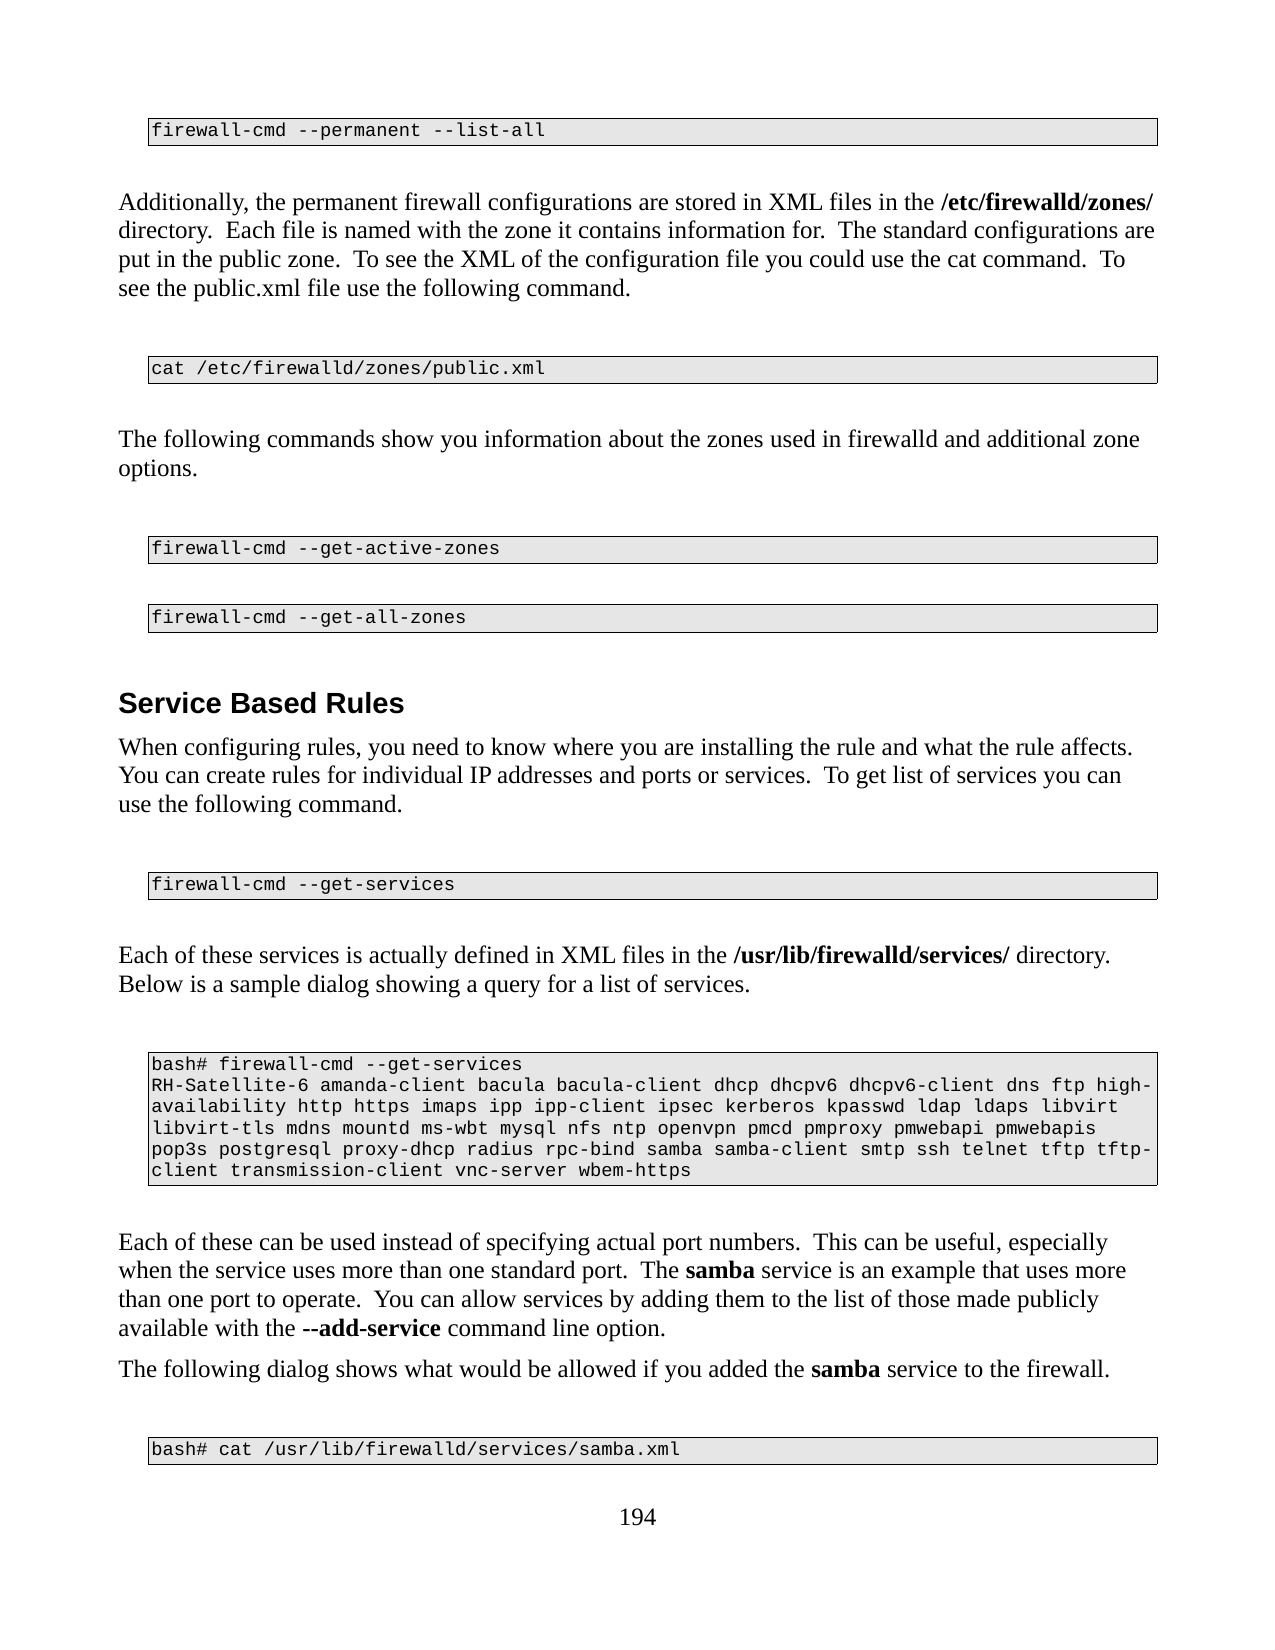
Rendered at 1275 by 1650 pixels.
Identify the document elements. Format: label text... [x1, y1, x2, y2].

text The following dialog shows what would be allowed if you added the samba service to the firewall. [118, 1354, 1157, 1383]
subtitle Service Based Rules [118, 686, 1157, 719]
text bash# firewall-cmd --get-services [149, 1053, 1157, 1073]
text firewall-cmd --permanent --list-all [149, 119, 1157, 145]
text When configuring rules, you need to know where you are installing the rule and what the rule affects. You can create rules for individual IP addresses and ports or services. To get list of services you can use the following command. [118, 732, 1157, 818]
text Each of these can be used instead of specifying actual port numbers. This can be useful, especially when the service uses more than one standard port. The samba service is an example that uses more than one port to operate. You can allow services by adding them to the list of those made publicly available with the --add-service command line option. [118, 1227, 1157, 1342]
text RH-Satellite-6 amanda-client bacula bacula-client dhcp dhcpv6 dhcpv6-client dns ftp high-availability http https imaps ipp ipp-client ipsec kerberos kpasswd ldap ldaps libvirt libvirt-tls mdns mountd ms-wbt mysql nfs ntp openvpn pmcd pmproxy pmwebapi pmwebapis pop3s postgresql proxy-dhcp radius rpc-bind samba samba-client smtp ssh telnet tftp tftp-client transmission-client vnc-server wbem-https [149, 1073, 1157, 1185]
text cat /etc/firewalld/zones/public.xml [149, 357, 1157, 383]
text bash# cat /usr/lib/firewalld/services/samba.xml [149, 1438, 1157, 1464]
text The following commands show you information about the zones used in firewalld and additional zone options. [118, 424, 1157, 482]
text Additionally, the permanent firewall configurations are stored in XML files in the /etc/firewalld/zones/ directory. Each file is named with the zone it contains information for. The standard configurations are put in the public zone. To see the XML of the configuration file you could use the cat command. To see the public.xml file use the following command. [118, 187, 1157, 302]
text firewall-cmd --get-services [149, 873, 1157, 899]
text firewall-cmd --get-active-zones [149, 537, 1157, 563]
text firewall-cmd --get-all-zones [149, 605, 1157, 632]
text Each of these services is actually defined in XML files in the /usr/lib/firewalld/services/ directory. Below is a sample dialog showing a query for a list of services. [118, 940, 1157, 998]
